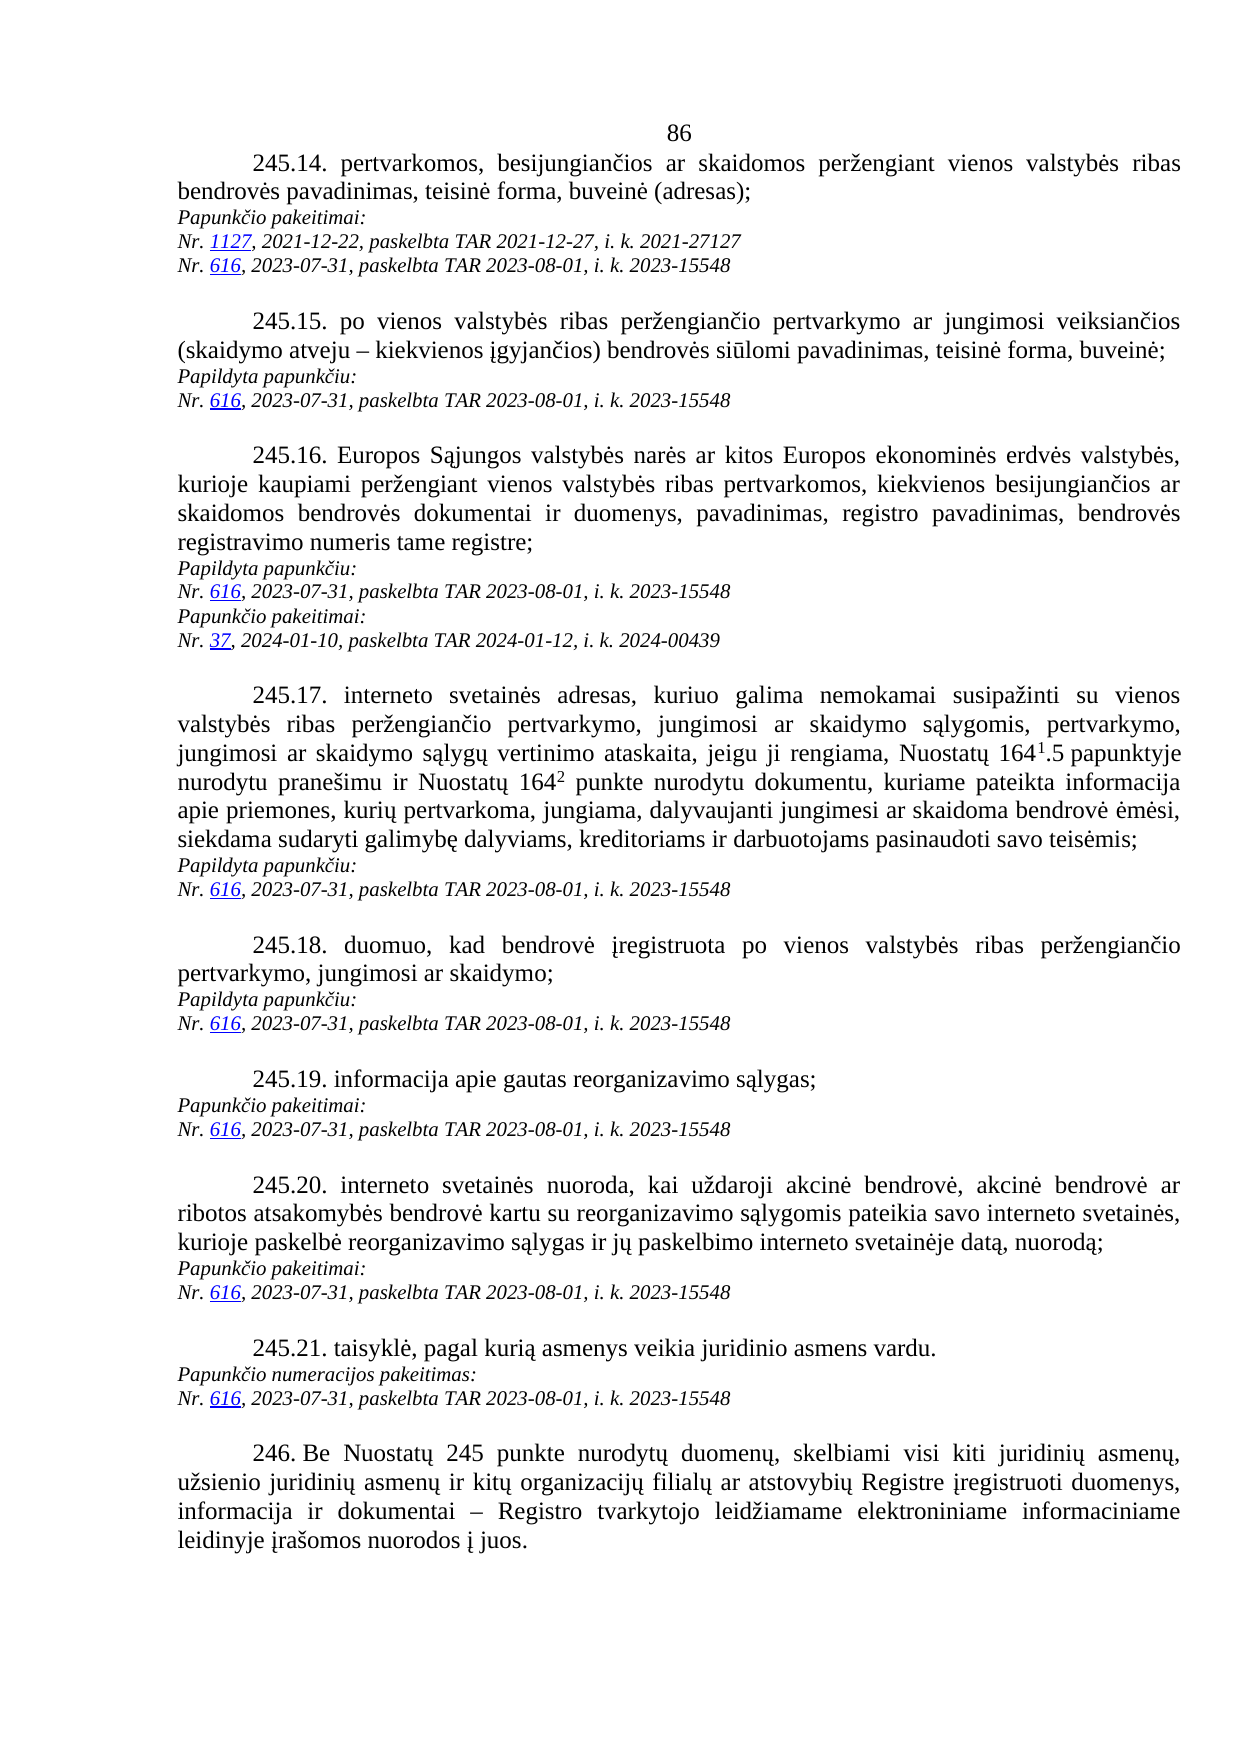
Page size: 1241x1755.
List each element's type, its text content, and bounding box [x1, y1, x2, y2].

text Papildyta papunkčiu: [177, 363, 1181, 388]
text 245.14. pertvarkomos, besijungiančios ar skaidomos peržengiant vienos valstybės ribas bendrovės pavadinimas, teisinė forma, buveinė (adresas); [177, 148, 1181, 205]
text 245.16. Europos Sąjungos valstybės narės ar kitos Europos ekonominės erdvės valstybės, kurioje kaupiami peržengiant vienos valstybės ribas pertvarkomos, kiekvienos besijungiančios ar skaidomos bendrovės dokumentai ir duomenys, pavadinimas, registro pavadinimas, bendrovės registravimo numeris tame registre; [177, 440, 1181, 555]
text 245.21. taisyklė, pagal kurią asmenys veikia juridinio asmens vardu. [177, 1333, 1181, 1362]
text Nr. 37, 2024-01-10, paskelbta TAR 2024-01-12, i. k. 2024-00439 [177, 628, 1181, 652]
text Papildyta papunkčiu: [177, 987, 1181, 1011]
text Papunkčio pakeitimai: [177, 603, 1181, 628]
text Nr. 616, 2023-07-31, paskelbta TAR 2023-08-01, i. k. 2023-15548 [177, 579, 1181, 603]
text 245.18. duomuo, kad bendrovė įregistruota po vienos valstybės ribas peržengiančio pertvarkymo, jungimosi ar skaidymo; [177, 930, 1181, 987]
text Nr. 616, 2023-07-31, paskelbta TAR 2023-08-01, i. k. 2023-15548 [177, 1117, 1181, 1141]
text Papunkčio pakeitimai: [177, 1256, 1181, 1280]
text Papildyta papunkčiu: [177, 555, 1181, 579]
text Nr. 616, 2023-07-31, paskelbta TAR 2023-08-01, i. k. 2023-15548 [177, 1011, 1181, 1035]
text Nr. 616, 2023-07-31, paskelbta TAR 2023-08-01, i. k. 2023-15548 [177, 877, 1181, 901]
text Nr. 616, 2023-07-31, paskelbta TAR 2023-08-01, i. k. 2023-15548 [177, 1386, 1181, 1410]
text Nr. 1127, 2021-12-22, paskelbta TAR 2021-12-27, i. k. 2021-27127 [177, 229, 1181, 253]
text Papildyta papunkčiu: [177, 853, 1181, 877]
text Nr. 616, 2023-07-31, paskelbta TAR 2023-08-01, i. k. 2023-15548 [177, 253, 1181, 277]
text 245.15. po vienos valstybės ribas peržengiančio pertvarkymo ar jungimosi veiksiančios (skaidymo atveju – kiekvienos įgyjančios) bendrovės siūlomi pavadinimas, teisinė forma, buveinė; [177, 306, 1181, 363]
text Nr. 616, 2023-07-31, paskelbta TAR 2023-08-01, i. k. 2023-15548 [177, 388, 1181, 412]
text 245.17. interneto svetainės adresas, kuriuo galima nemokamai susipažinti su vienos valstybės ribas peržengiančio pertvarkymo, jungimosi ar skaidymo sąlygomis, pertvarkymo, jungimosi ar skaidymo sąlygų vertinimo ataskaita, jeigu ji rengiama, Nuostatų 1641.5 papunktyje nurodytu pranešimu ir Nuostatų 1642 punkte nurodytu dokumentu, kuriame pateikta informacija apie priemones, kurių pertvarkoma, jungiama, dalyvaujanti jungimesi ar skaidoma bendrovė ėmėsi, siekdama sudaryti galimybę dalyviams, kreditoriams ir darbuotojams pasinaudoti savo teisėmis; [177, 680, 1181, 853]
text 246. Be Nuostatų 245 punkte nurodytų duomenų, skelbiami visi kiti juridinių asmenų, užsienio juridinių asmenų ir kitų organizacijų filialų ar atstovybių Registre įregistruoti duomenys, informacija ir dokumentai – Registro tvarkytojo leidžiamame elektroniniame informaciniame leidinyje įrašomos nuorodos į juos. [177, 1438, 1181, 1553]
text 245.19. informacija apie gautas reorganizavimo sąlygas; [177, 1064, 1181, 1093]
text Nr. 616, 2023-07-31, paskelbta TAR 2023-08-01, i. k. 2023-15548 [177, 1280, 1181, 1304]
text Papunkčio numeracijos pakeitimas: [177, 1362, 1181, 1386]
text Papunkčio pakeitimai: [177, 1093, 1181, 1117]
text 245.20. interneto svetainės nuoroda, kai uždaroji akcinė bendrovė, akcinė bendrovė ar ribotos atsakomybės bendrovė kartu su reorganizavimo sąlygomis pateikia savo interneto svetainės, kurioje paskelbė reorganizavimo sąlygas ir jų paskelbimo interneto svetainėje datą, nuorodą; [177, 1170, 1181, 1256]
text Papunkčio pakeitimai: [177, 205, 1181, 229]
